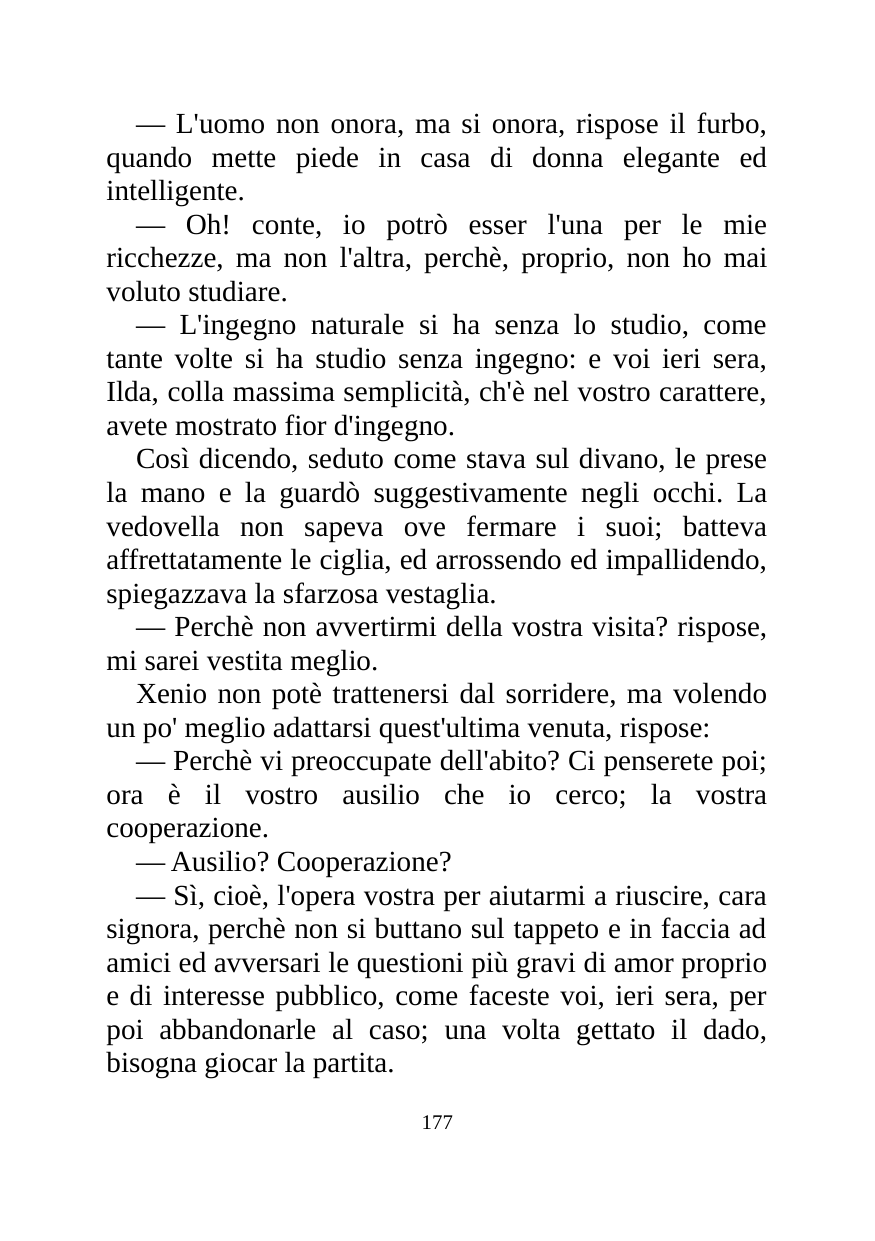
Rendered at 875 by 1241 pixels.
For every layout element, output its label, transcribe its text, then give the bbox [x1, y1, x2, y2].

text — Sì, cioè, l'opera vostra per aiutarmi a riuscire, cara signora, perchè non si buttano sul tappeto e in faccia ad amici ed avversari le questioni più gravi di amor proprio e di interesse pubblico, come faceste voi, ieri sera, per poi abbandonarle al caso; una volta gettato il dado, bisogna giocar la partita. [106, 878, 768, 1079]
text Xenio non potè trattenersi dal sorridere, ma volendo un po' meglio adattarsi quest'ultima venuta, rispose: [106, 676, 768, 743]
text — Oh! conte, io potrò esser l'una per le mie ricchezze, ma non l'altra, perchè, proprio, non ho mai voluto studiare. [106, 207, 768, 307]
text Così dicendo, seduto come stava sul divano, le prese la mano e la guardò suggestivamente negli occhi. La vedovella non sapeva ove fermare i suoi; batteva affrettatamente le ciglia, ed arrossendo ed impallidendo, spiegazzava la sfarzosa vestaglia. [106, 442, 768, 609]
text — L'uomo non onora, ma si onora, rispose il furbo, quando mette piede in casa di donna elegante ed intelligente. [106, 106, 768, 207]
text — Perchè vi preoccupate dell'abito? Ci penserete poi; ora è il vostro ausilio che io cerco; la vostra cooperazione. [106, 743, 768, 844]
text — Perchè non avvertirmi della vostra visita? rispose, mi sarei vestita meglio. [106, 609, 768, 676]
text — Ausilio? Cooperazione? [106, 844, 768, 878]
text — L'ingegno naturale si ha senza lo studio, come tante volte si ha studio senza ingegno: e voi ieri sera, Ilda, colla massima semplicità, ch'è nel vostro carattere, avete mostrato fior d'ingegno. [106, 307, 768, 442]
